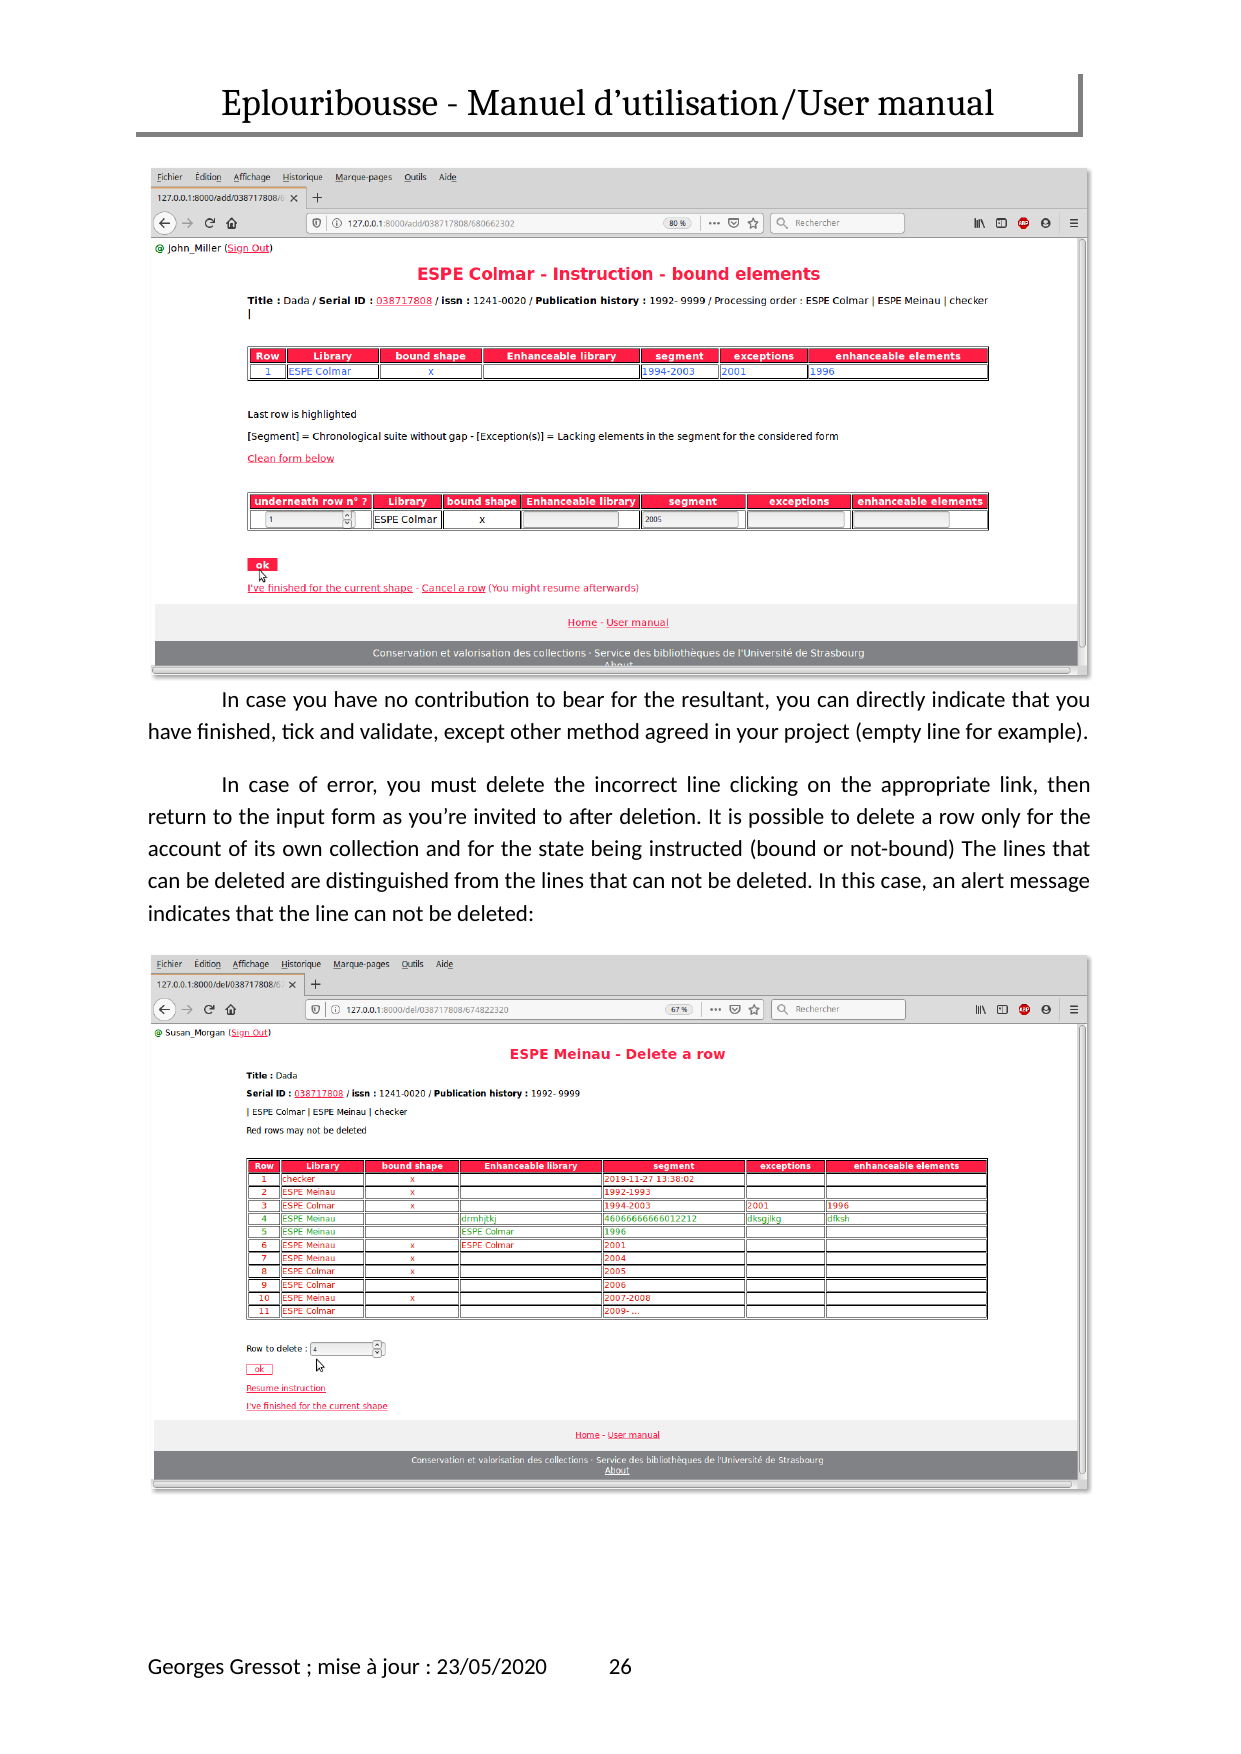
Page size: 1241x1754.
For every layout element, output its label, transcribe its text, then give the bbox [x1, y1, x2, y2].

text In case you have no contribution to bear for the resultant, you can directly indicate that you have finished, tick and validate, except other method agreed in your project (empty line for example). [148, 681, 1093, 745]
text In case of error, you must delete the incorrect line clicking on the appropriate link, then return to the input form as you’re invited to after deletion. It is possible to delete a row only for the account of its own collection and for the state being instructed (bound or not-bound) The lines that can be deleted are distinguished from the lines that can not be deleted. In this case, an alert message indicates that the line can not be deleted: [148, 770, 1093, 927]
picture [147, 164, 1093, 681]
picture [147, 951, 1093, 1495]
